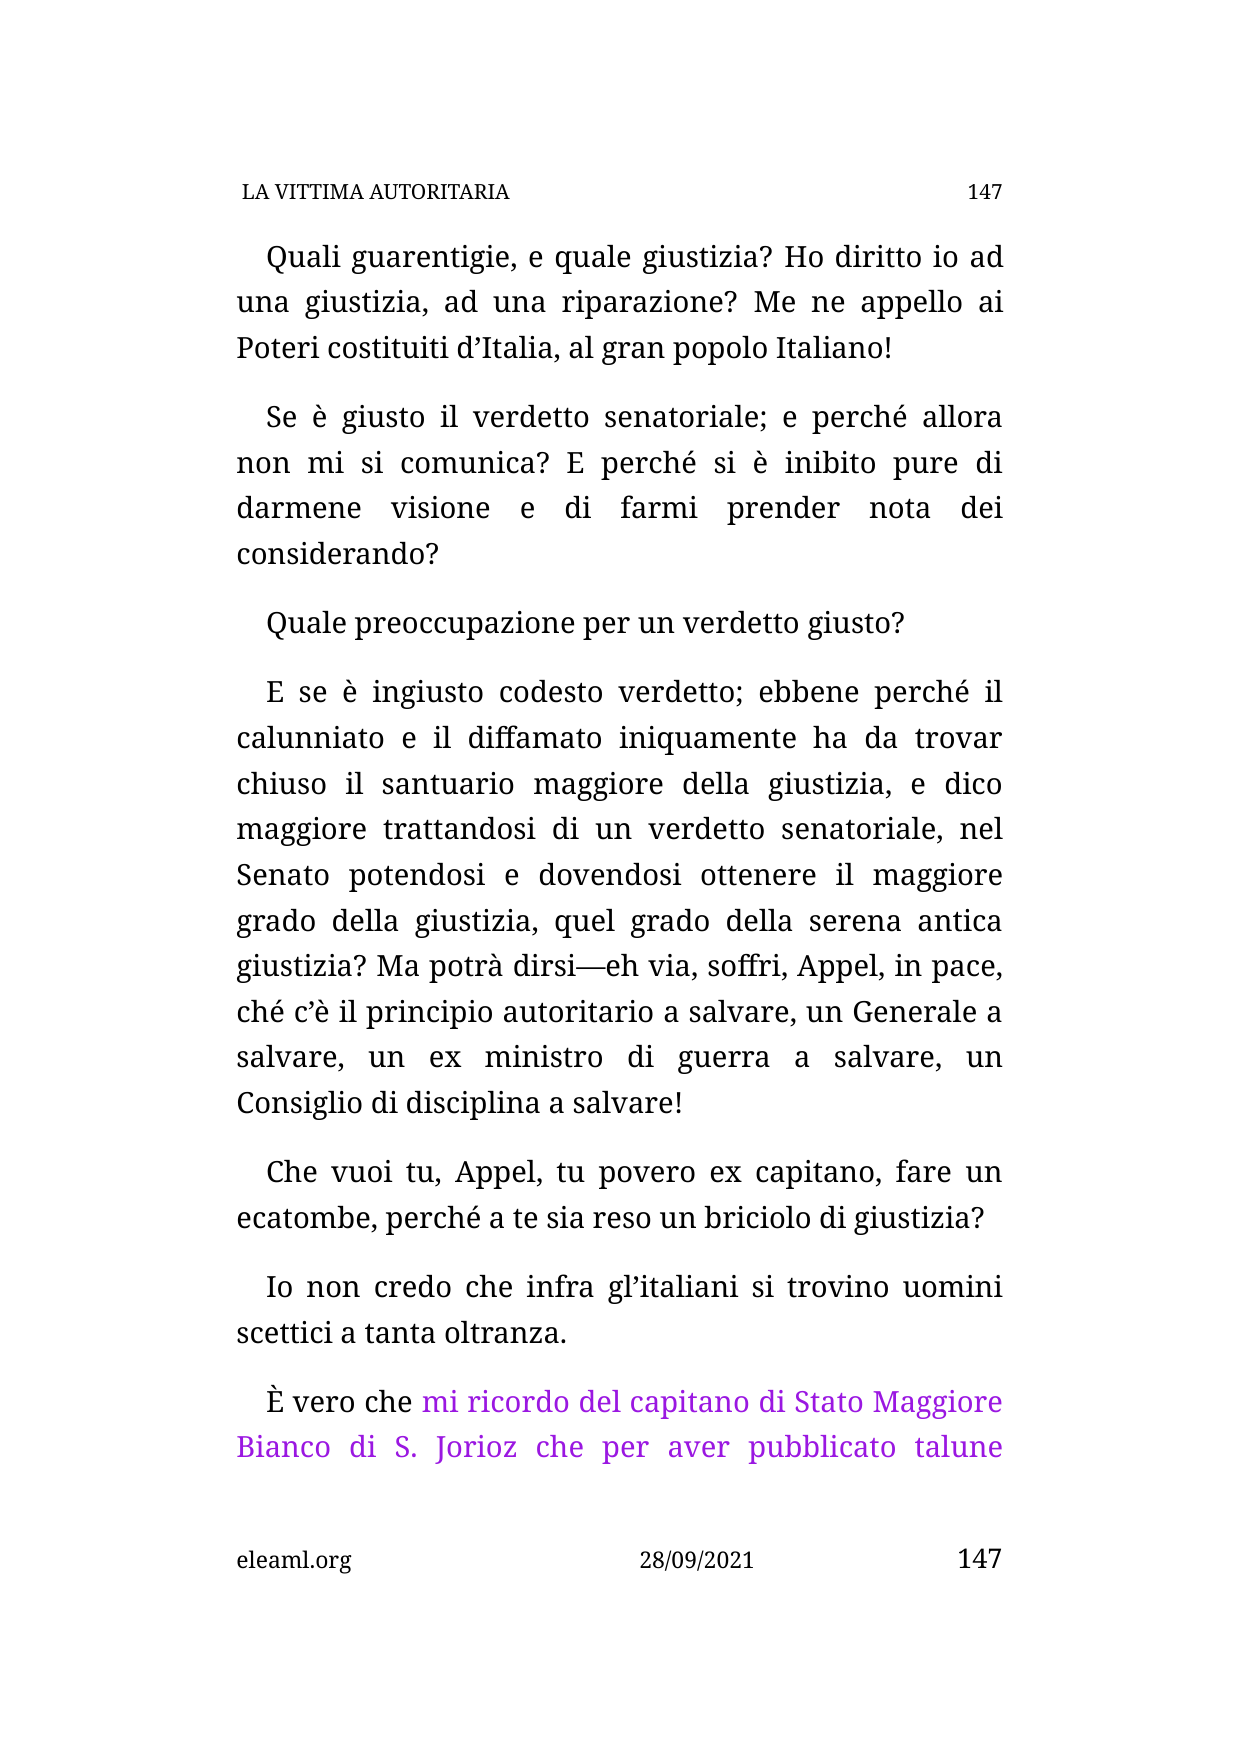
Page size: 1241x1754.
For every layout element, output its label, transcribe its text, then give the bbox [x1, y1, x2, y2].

text Quali guarentigie, e quale giustizia? Ho diritto io ad una giustizia, ad una riparazione? Me ne appello ai Poteri costituiti d’Italia, al gran popolo Italiano! [236, 236, 1004, 367]
text Quale preoccupazione per un verdetto giusto? [236, 603, 1004, 642]
text Se è giusto il verdetto senatoriale; e perché allora non mi si comunica? E perché si è inibito pure di darmene visione e di farmi prender nota dei considerando? [236, 397, 1004, 573]
text E se è ingiusto codesto verdetto; ebbene perché il calunniato e il diffamato iniquamente ha da trovar chiuso il santuario maggiore della giustizia, e dico maggiore trattandosi di un verdetto senatoriale, nel Senato potendosi e dovendosi ottenere il maggiore grado della giustizia, quel grado della serena antica giustizia? Ma potrà dirsi—eh via, soffri, Appel, in pace, ché c’è il principio autoritario a salvare, un Generale a salvare, un ex ministro di guerra a salvare, un Consiglio di disciplina a salvare! [236, 672, 1004, 1122]
text Che vuoi tu, Appel, tu povero ex capitano, fare un ecatombe, perché a te sia reso un briciolo di giustizia? [236, 1152, 1004, 1237]
text Io non credo che infra gl’italiani si trovino uomini scettici a tanta oltranza. [236, 1266, 1004, 1352]
text È vero che mi ricordo del capitano di Stato Maggiore Bianco di S. Jorioz che per aver pubblicato talune [236, 1381, 1004, 1466]
